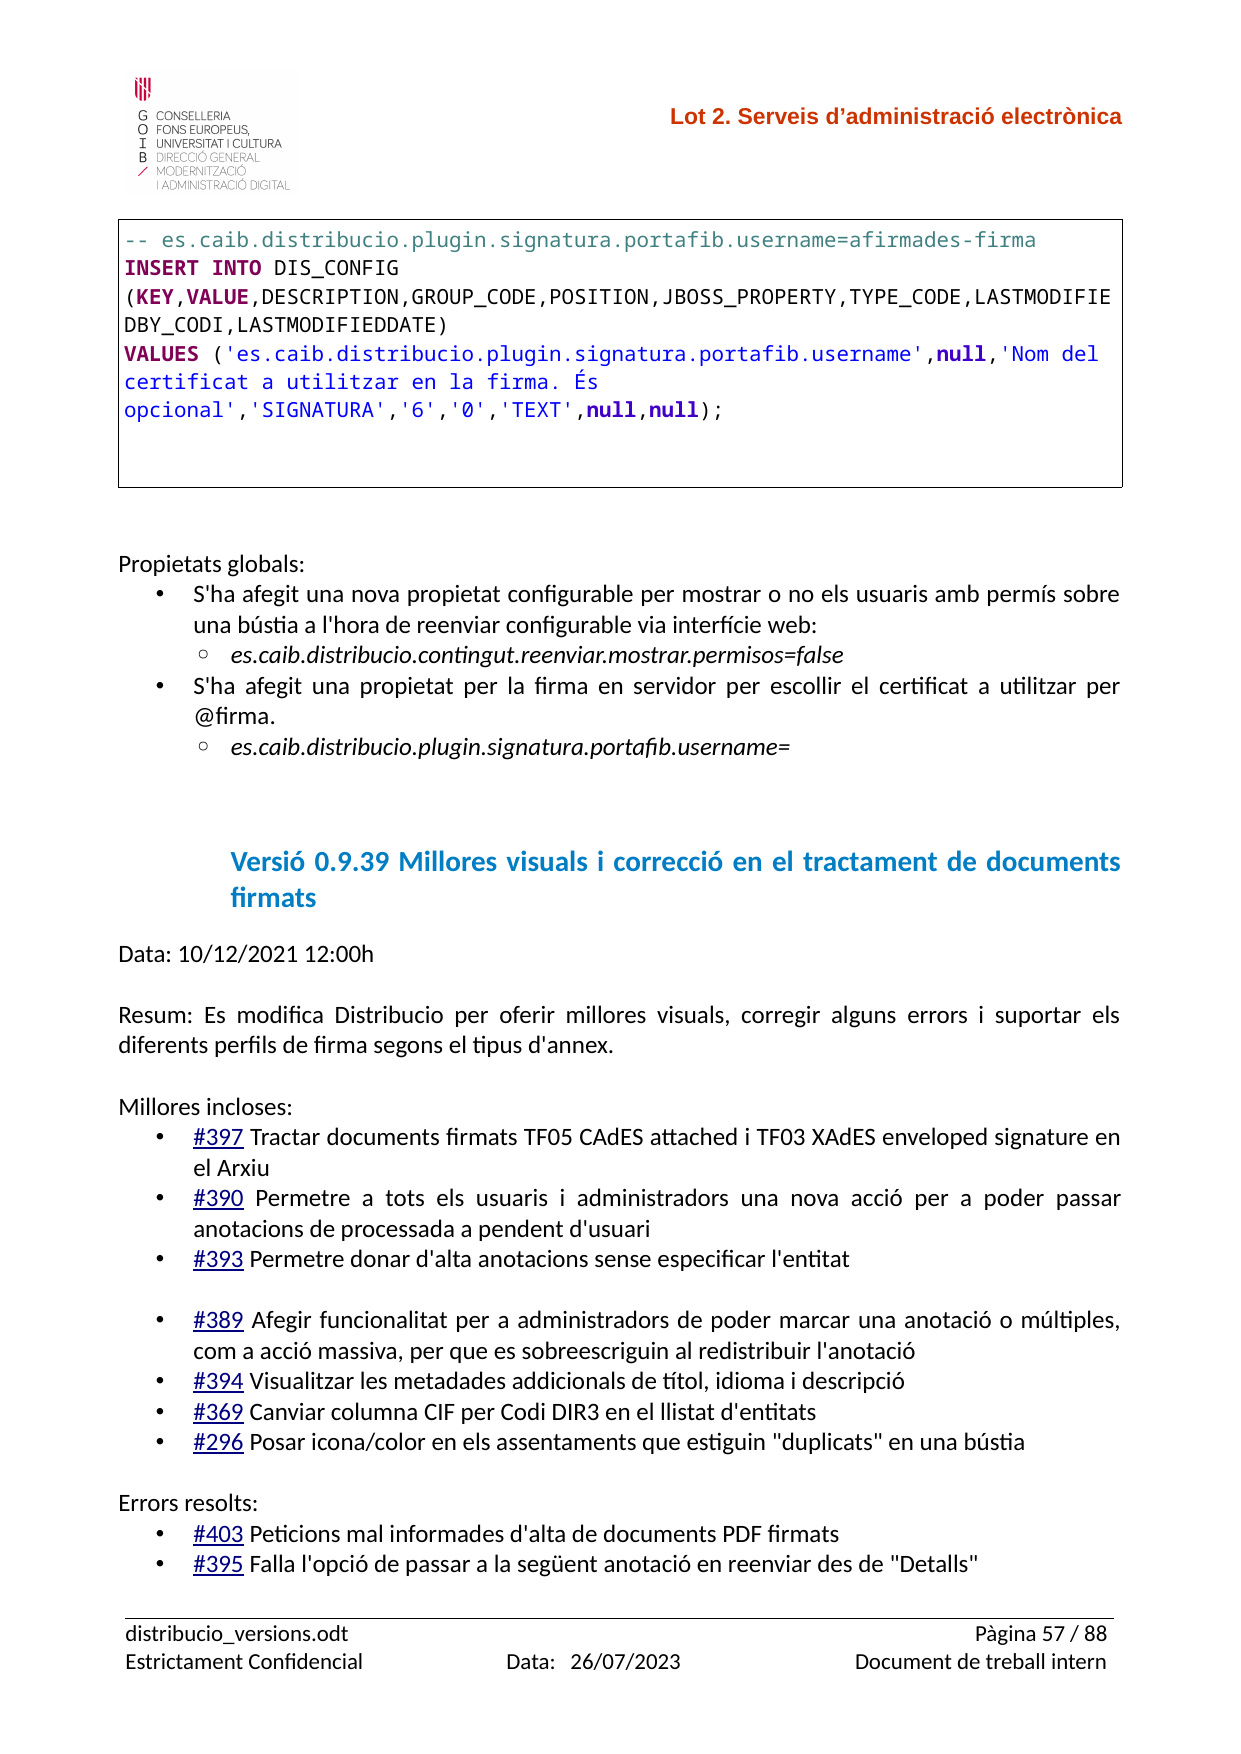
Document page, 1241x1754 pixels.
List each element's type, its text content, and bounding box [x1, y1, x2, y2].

text Millores incloses: [118, 1091, 1122, 1121]
text Resum: Es modifica Distribucio per oferir millores visuals, corregir alguns errors i suportar els diferents perfils de firma segons el tipus d'annex. [118, 999, 1122, 1060]
list #394 Visualitzar les metadades addicionals de títol, idioma i descripció [156, 1365, 1122, 1396]
list #390 Permetre a tots els usuaris i administradors una nova acció per a poder passar anotacions de processada a pendent d'usuari [156, 1182, 1122, 1243]
list #393 Permetre donar d'alta anotacions sense especificar l'entitat [156, 1243, 1122, 1274]
picture [126, 70, 299, 197]
text Propietats globals: [118, 548, 1122, 578]
list es.caib.distribucio.contingut.reenviar.mostrar.permisos=false [193, 639, 1122, 670]
list #395 Falla l'opció de passar a la següent anotació en reenviar des de "Detalls" [156, 1548, 1122, 1579]
list #403 Peticions mal informades d'alta de documents PDF firmats [156, 1518, 1122, 1548]
text Data: 10/12/2021 12:00h [118, 938, 1122, 968]
list es.caib.distribucio.plugin.signatura.portafib.username= [193, 731, 1122, 761]
list #389 Afegir funcionalitat per a administradors de poder marcar una anotació o múltiples, com a acció massiva, per que es sobreescriguin al redistribuir l'anotació [156, 1304, 1122, 1365]
subtitle Versió 0.9.39 Millores visuals i correcció en el tractament de documents firmats [153, 843, 1122, 914]
text Errors resolts: [118, 1487, 1122, 1518]
list S'ha afegit una nova propietat configurable per mostrar o no els usuaris amb permís sobre una bústia a l'hora de reenviar configurable via interfície web: [156, 578, 1122, 639]
list #369 Canviar columna CIF per Codi DIR3 en el llistat d'entitats [156, 1396, 1122, 1426]
table_header -- es.caib.distribucio.plugin.signatura.portafib.username=afirmades-firma INSERT INTO DIS_CONFIG (KEY,VALUE,DESCRIPTION,GROUP_CODE,POSITION,JBOSS_PROPERTY,TYPE_CODE,LASTMODIFIEDBY_CODI,LASTMODIFIEDDATE) VALUES ('es.caib.distribucio.plugin.signatura.portafib.username',null,'Nom del certificat a utilitzar en la firma. És opcional','SIGNATURA','6','0','TEXT',null,null); [119, 220, 1122, 487]
list #296 Posar icona/color en els assentaments que estiguin "duplicats" en una bústia [156, 1426, 1122, 1457]
list #397 Tractar documents firmats TF05 CAdES attached i TF03 XAdES enveloped signature en el Arxiu [156, 1121, 1122, 1182]
list S'ha afegit una propietat per la firma en servidor per escollir el certificat a utilitzar per @firma. [156, 670, 1122, 731]
